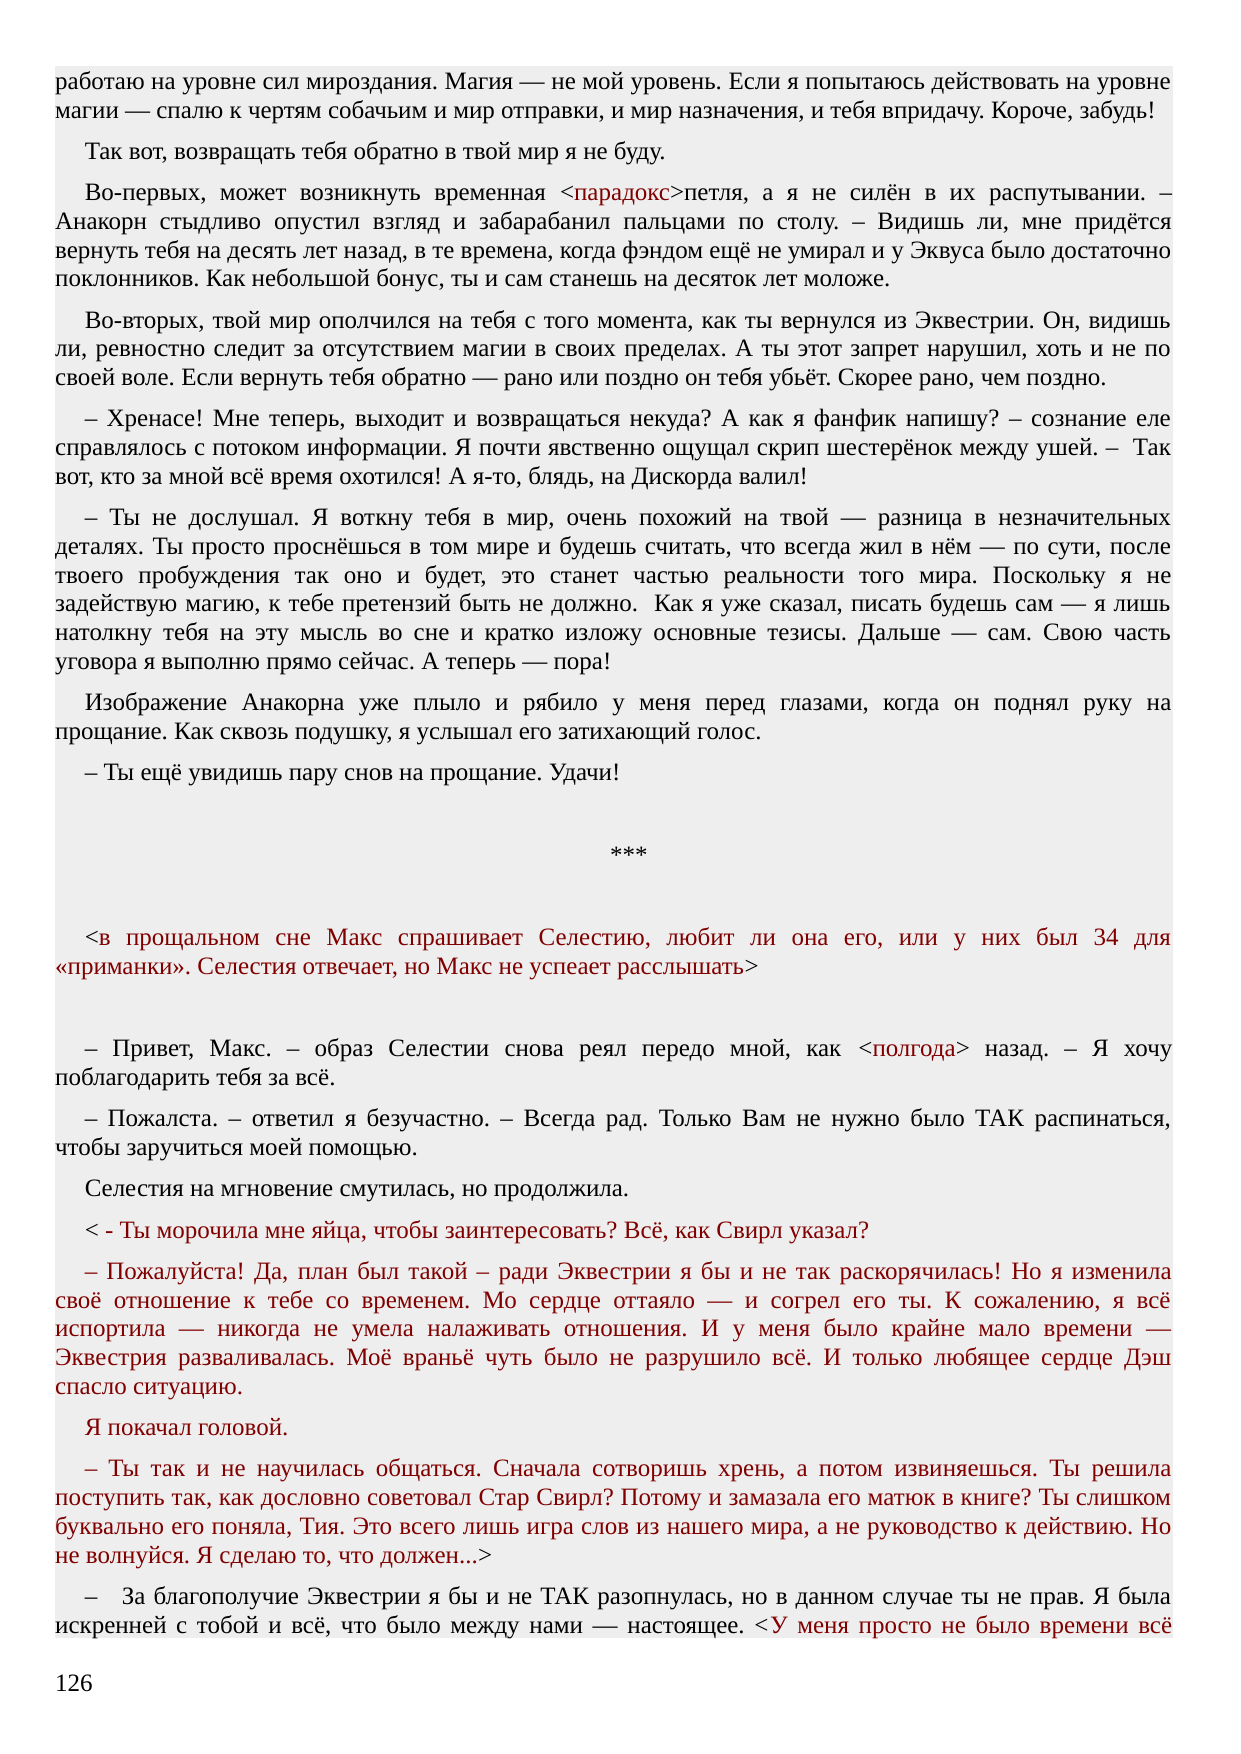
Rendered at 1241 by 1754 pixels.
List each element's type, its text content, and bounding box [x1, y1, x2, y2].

text – Ты так и не научилась общаться. Сначала сотворишь хрень, а потом извиняешься. Ты решила поступить так, как дословно советовал Стар Свирл? Потому и замазала его матюк в книге? Ты слишком буквально его поняла, Тия. Это всего лишь игра слов из нашего мира, а не руководство к действию. Но не волнуйся. Я сделаю то, что должен...> [55, 1453, 1173, 1568]
text < - Ты морочила мне яйца, чтобы заинтересовать? Всё, как Свирл указал? [55, 1215, 1173, 1243]
text – Хренасе! Мне теперь, выходит и возвращаться некуда? А как я фанфик напишу? – сознание еле справлялось с потоком информации. Я почти явственно ощущал скрип шестерёнок между ушей. – Так вот, кто за мной всё время охотился! А я-то, блядь, на Дискорда валил! [55, 403, 1173, 490]
text – Пожалуйста! Да, план был такой – ради Эквестрии я бы и не так раскорячилась! Но я изменила своё отношение к тебе со временем. Мо сердце оттаяло — и согрел его ты. К сожалению, я всё испортила — никогда не умела налаживать отношения. И у меня было крайне мало времени — Эквестрия разваливалась. Моё враньё чуть было не разрушило всё. И только любящее сердце Дэш спасло ситуацию. [55, 1256, 1173, 1400]
text Во-вторых, твой мир ополчился на тебя с того момента, как ты вернулся из Эквестрии. Он, видишь ли, ревностно следит за отсутствием магии в своих пределах. А ты этот запрет нарушил, хоть и не по своей воле. Если вернуть тебя обратно — рано или поздно он тебя убьёт. Скорее рано, чем поздно. [55, 305, 1173, 391]
text – Пожалста. – ответил я безучастно. – Всегда рад. Только Вам не нужно было ТАК распинаться, чтобы заручиться моей помощью. [55, 1103, 1173, 1161]
text <в прощальном сне Макс спрашивает Селестию, любит ли она его, или у них был 34 для «приманки». Селестия отвечает, но Макс не успеает расслышать> [55, 922, 1173, 980]
text – Привет, Макс. – образ Селестии снова реял передо мной, как <полгода> назад. – Я хочу поблагодарить тебя за всё. [55, 1033, 1173, 1091]
text – Ты не дослушал. Я воткну тебя в мир, очень похожий на твой — разница в незначительных деталях. Ты просто проснёшься в том мире и будешь считать, что всегда жил в нём — по сути, после твоего пробуждения так оно и будет, это станет частью реальности того мира. Поскольку я не задействую магию, к тебе претензий быть не должно. Как я уже сказал, писать будешь сам — я лишь натолкну тебя на эту мысль во сне и кратко изложу основные тезисы. Дальше — сам. Свою часть уговора я выполню прямо сейчас. А теперь — пора! [55, 502, 1173, 675]
text Во-первых, может возникнуть временная <парадокс>петля, а я не силён в их распутывании. – Анакорн стыдливо опустил взгляд и забарабанил пальцами по столу. – Видишь ли, мне придётся вернуть тебя на десять лет назад, в те времена, когда фэндом ещё не умирал и у Эквуса было достаточно поклонников. Как небольшой бонус, ты и сам станешь на десяток лет моложе. [55, 177, 1173, 292]
text Так вот, возвращать тебя обратно в твой мир я не буду. [55, 136, 1173, 165]
text Селестия на мгновение смутилась, но продолжила. [55, 1173, 1173, 1202]
text Я покачал головой. [55, 1412, 1173, 1441]
text работаю на уровне сил мироздания. Магия — не мой уровень. Если я попытаюсь действовать на уровне магии — спалю к чертям собачьим и мир отправки, и мир назначения, и тебя впридачу. Короче, забудь! [55, 66, 1173, 123]
text – Ты ещё увидишь пару снов на прощание. Удачи! [55, 757, 1173, 786]
text *** [55, 840, 1173, 868]
text Изображение Анакорна уже плыло и рябило у меня перед глазами, когда он поднял руку на прощание. Как сквозь подушку, я услышал его затихающий голос. [55, 687, 1173, 745]
text – За благополучие Эквестрии я бы и не ТАК разопнулась, но в данном случае ты не прав. Я была искренней с тобой и всё, что было между нами — настоящее. <У меня просто не было времени всё [55, 1581, 1173, 1638]
